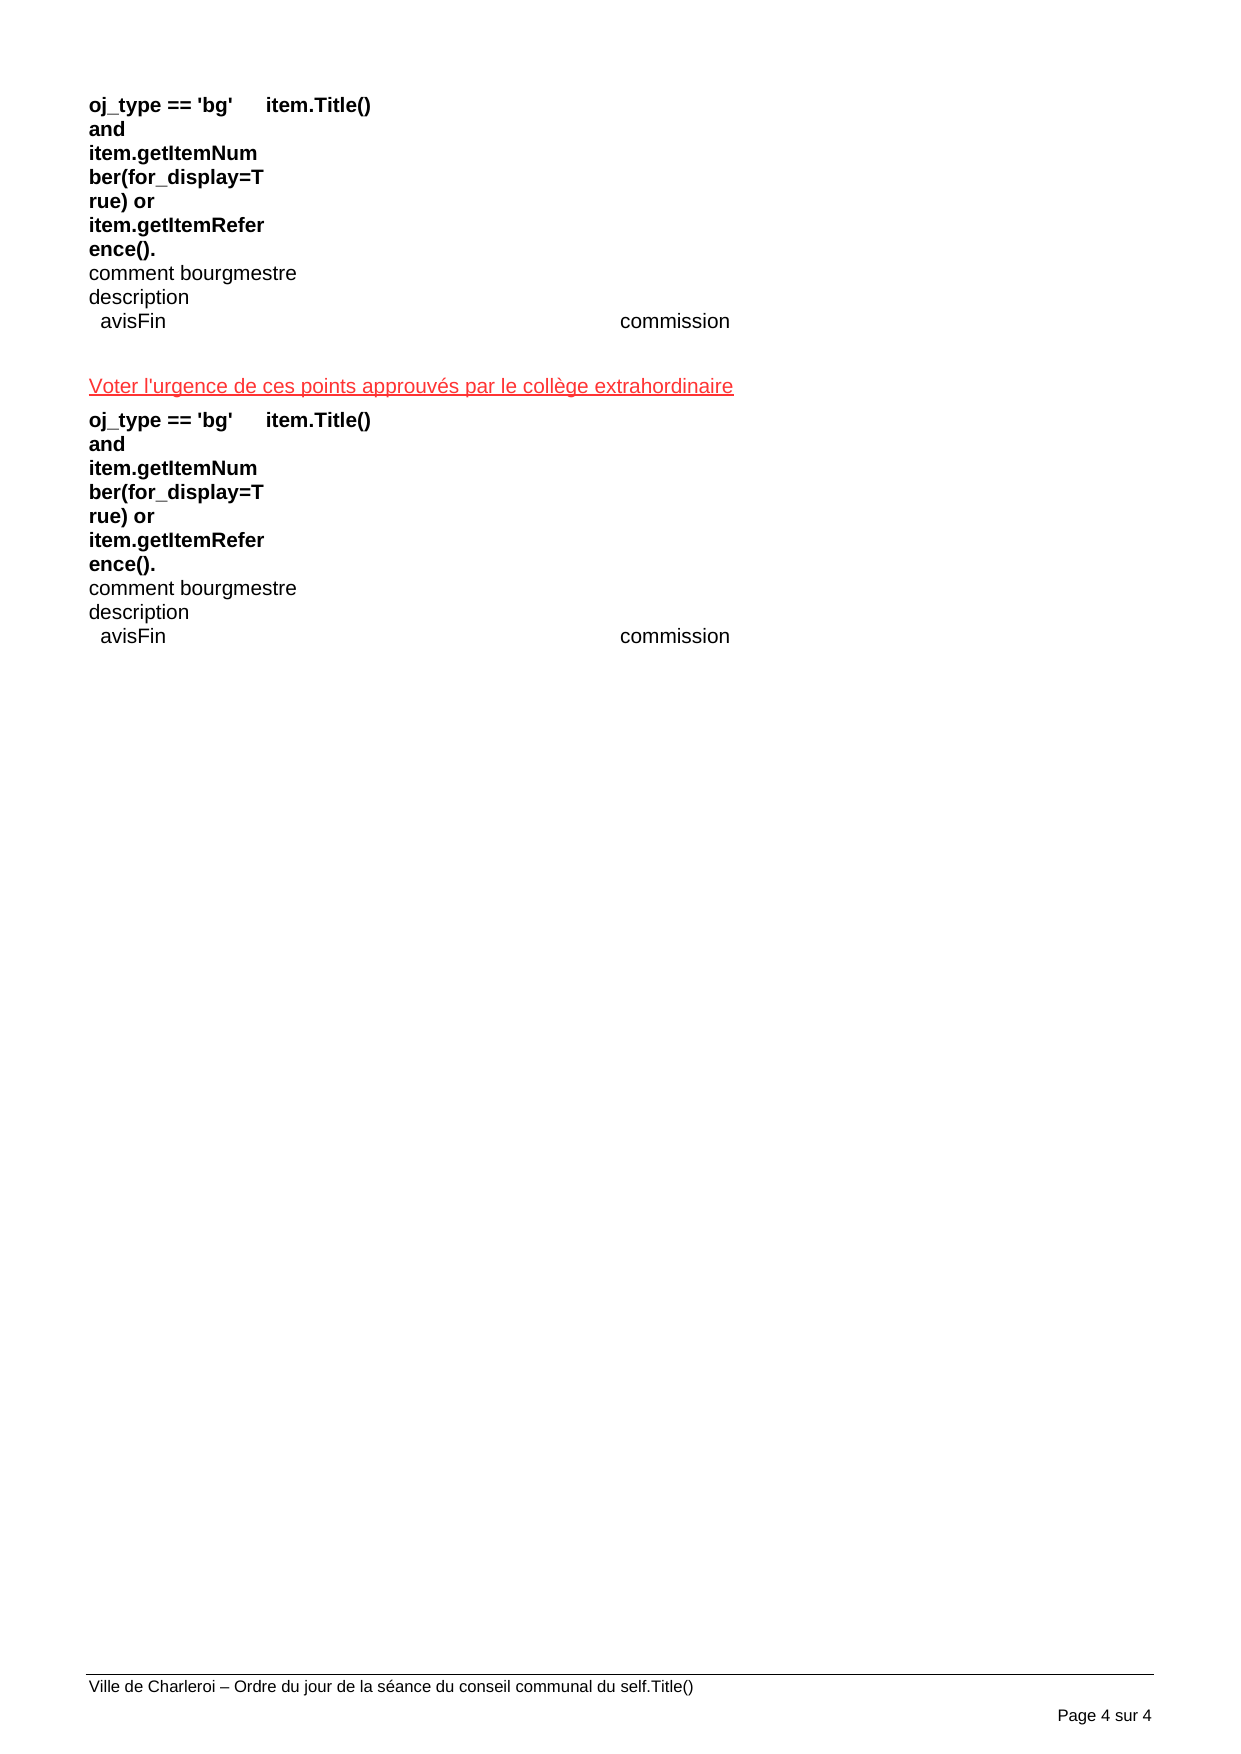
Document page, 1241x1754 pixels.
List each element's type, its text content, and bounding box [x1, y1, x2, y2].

table_cell comment bourgmestre [89, 576, 1152, 600]
table_cell description [89, 600, 1152, 624]
table_header item.Title() [266, 93, 1152, 261]
table_header commission [620, 309, 1152, 333]
text Voter l'urgence de ces points approuvés par le collège extrahordinaire [88, 373, 1152, 397]
table_cell description [89, 285, 1152, 309]
table_header item.Title() [266, 408, 1152, 576]
table_cell comment bourgmestre [89, 261, 1152, 285]
table_header avisFin [89, 309, 620, 333]
table_header commission [620, 624, 1152, 648]
table_header oj_type == 'bg' and item.getItemNumber(for_display=True) or item.getItemReference(). [89, 408, 266, 576]
table_header oj_type == 'bg' and item.getItemNumber(for_display=True) or item.getItemReference(). [89, 93, 266, 261]
table_header avisFin [89, 624, 620, 648]
